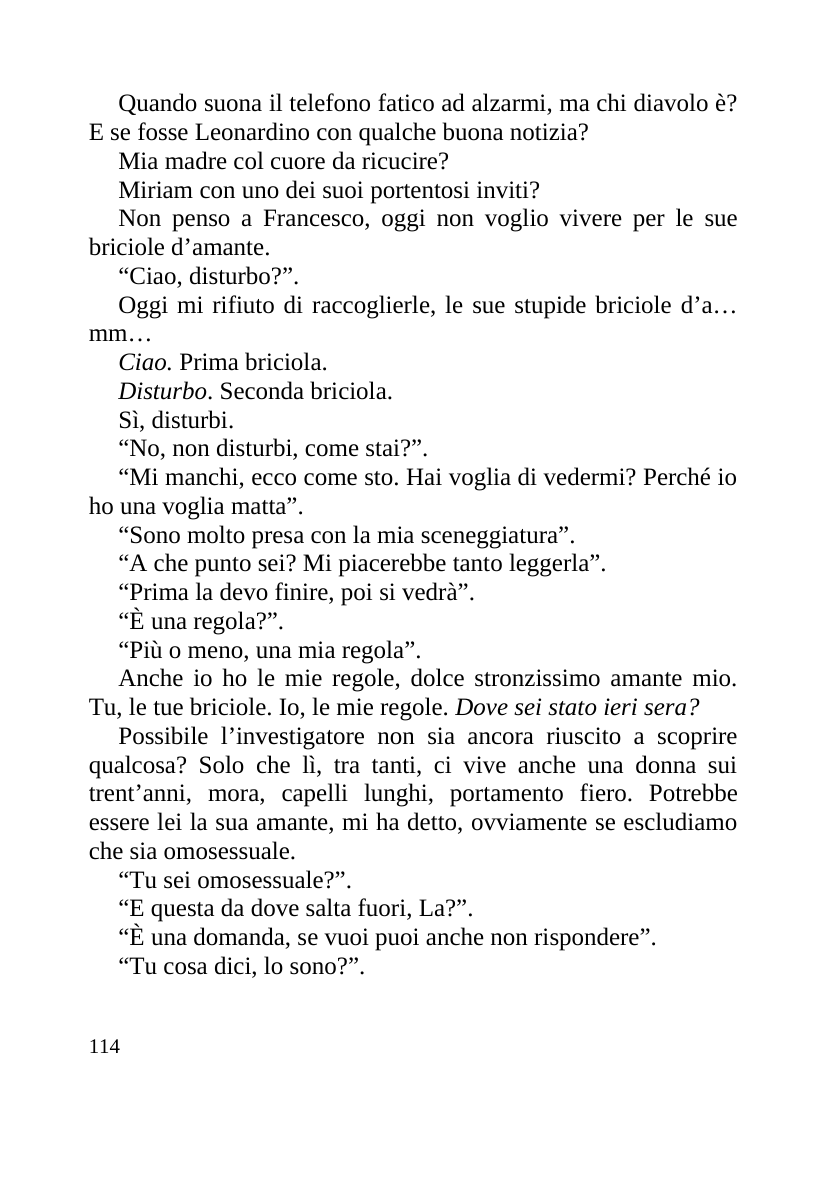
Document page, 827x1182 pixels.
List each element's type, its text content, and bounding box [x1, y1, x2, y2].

text “E questa da dove salta fuori, La?”. [88, 893, 738, 922]
text Mia madre col cuore da ricucire? [88, 146, 738, 175]
text Sì, disturbi. [88, 405, 738, 433]
text Disturbo. Seconda briciola. [88, 376, 738, 405]
text “Sono molto presa con la mia sceneggiatura”. [88, 520, 738, 548]
text “Prima la devo finire, poi si vedrà”. [88, 577, 738, 606]
text “Ciao, disturbo?”. [88, 261, 738, 290]
text Oggi mi rifiuto di raccoglierle, le sue stupide briciole d’a…mm… [88, 290, 738, 347]
text Possibile l’investigatore non sia ancora riuscito a scoprire qualcosa? Solo che lì, tra tanti, ci vive anche una donna sui trent’anni, mora, capelli lunghi, portamento fiero. Potrebbe essere lei la sua amante, mi ha detto, ovviamente se escludiamo che sia omosessuale. [88, 721, 738, 865]
text Miriam con uno dei suoi portentosi inviti? [88, 175, 738, 203]
text Non penso a Francesco, oggi non voglio vivere per le sue briciole d’amante. [88, 203, 738, 261]
text “Più o meno, una mia regola”. [88, 635, 738, 663]
text Quando suona il telefono fatico ad alzarmi, ma chi diavolo è? E se fosse Leonardino con qualche buona notizia? [88, 88, 738, 146]
text “è una domanda, se vuoi puoi anche non rispondere”. [88, 922, 738, 951]
text “Tu cosa dici, lo sono?”. [88, 951, 738, 980]
text “Mi manchi, ecco come sto. Hai voglia di vedermi? Perché io ho una voglia matta”. [88, 462, 738, 520]
text Anche io ho le mie regole, dolce stronzissimo amante mio. Tu, le tue briciole. Io, le mie regole. Dove sei stato ieri sera? [88, 663, 738, 721]
text “A che punto sei? Mi piacerebbe tanto leggerla”. [88, 548, 738, 577]
text “è una regola?”. [88, 606, 738, 635]
text “Tu sei omosessuale?”. [88, 865, 738, 893]
text Ciao. Prima briciola. [88, 347, 738, 376]
text “No, non disturbi, come stai?”. [88, 433, 738, 462]
